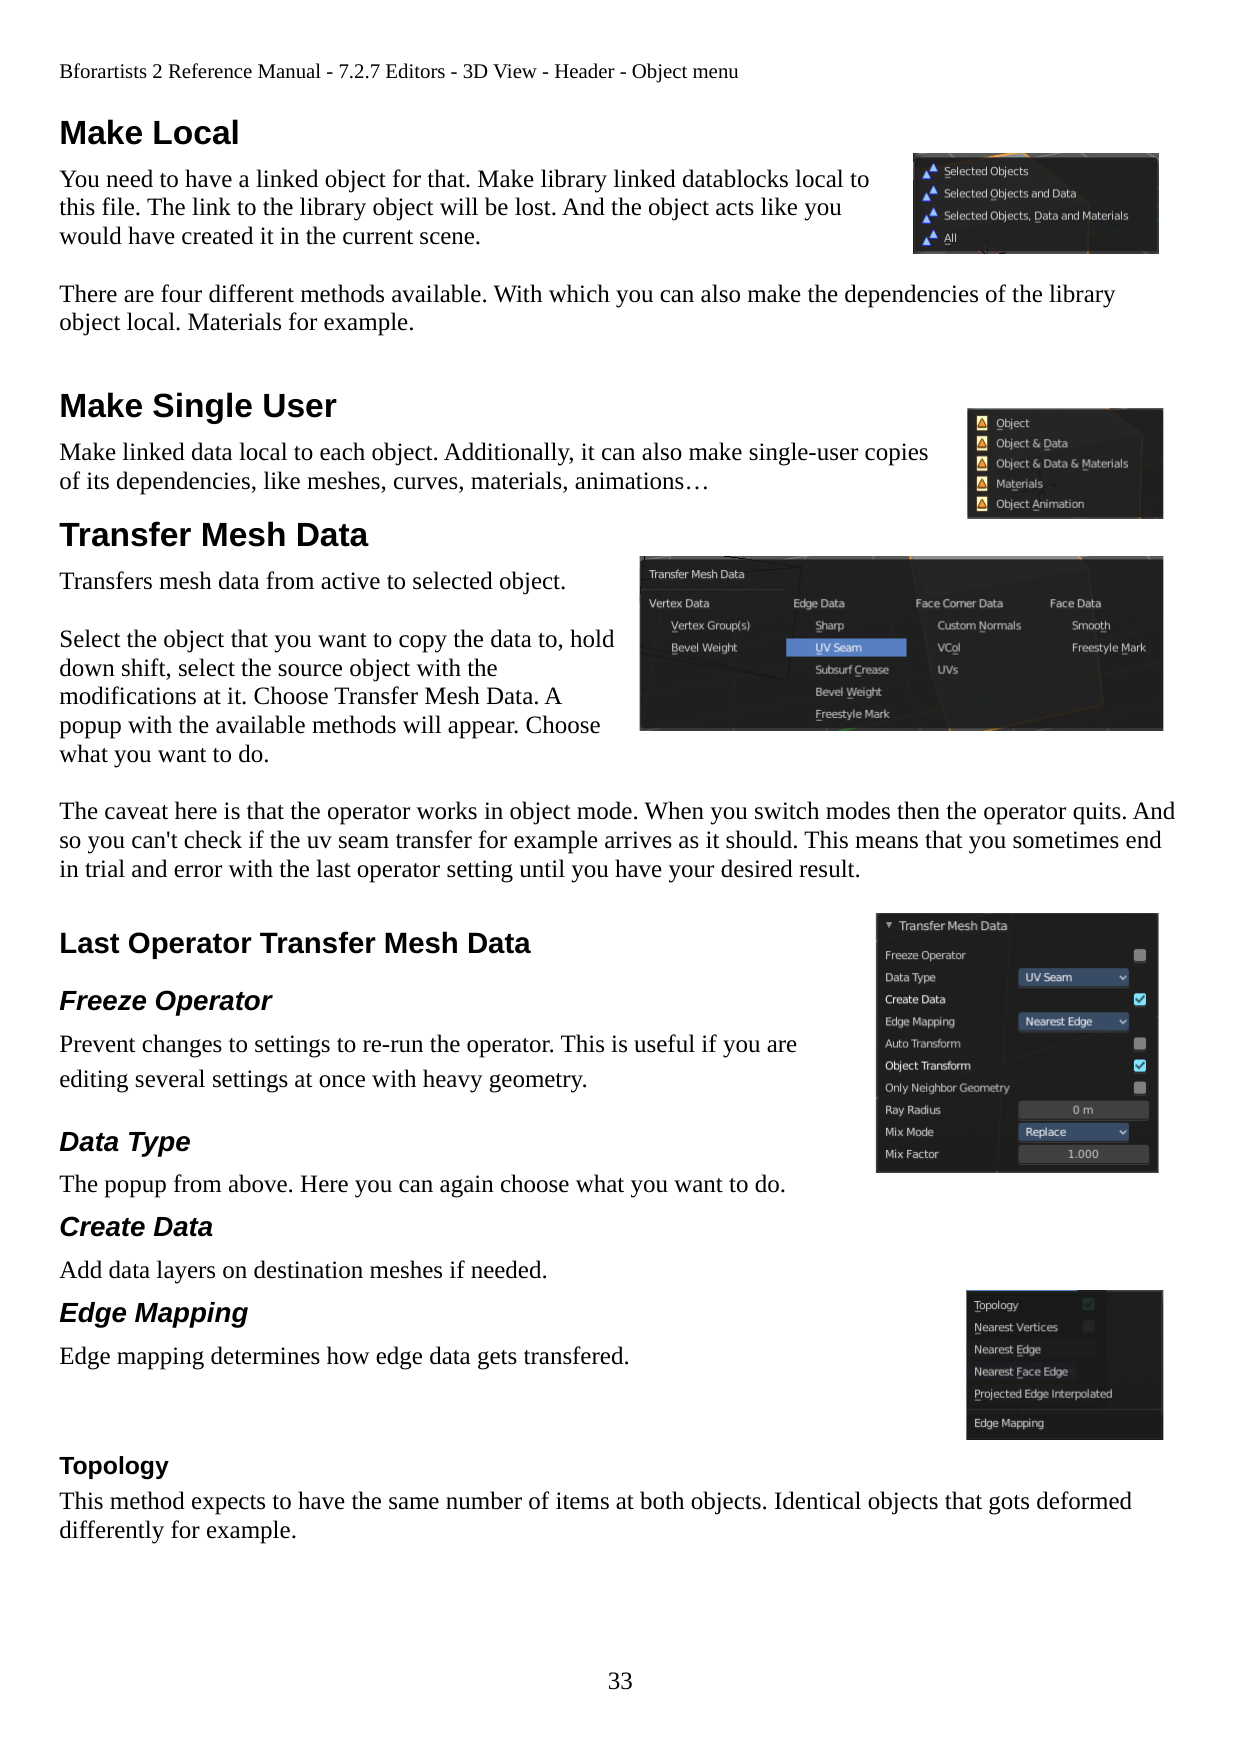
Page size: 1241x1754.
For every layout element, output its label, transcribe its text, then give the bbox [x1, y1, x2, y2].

text The caveat here is that the operator works in object mode. When you switch modes then the operator quits. And so you can't check if the uv seam transfer for example arrives as it should. This means that you sometimes end in trial and error with the last operator setting until you have your desired result. [59, 796, 1181, 883]
text The popup from above. Here you can again choose what you want to do. [59, 1169, 1181, 1198]
subtitle Make Local [59, 113, 1181, 151]
text Add data layers on destination meshes if needed. [59, 1255, 1181, 1284]
subtitle Freeze Operator [59, 985, 875, 1017]
text Prevent changes to settings to re-run the operator. This is useful if you are editing several settings at once with heavy geometry. [59, 1029, 875, 1092]
subtitle [1159, 1125, 1181, 1157]
picture [966, 1290, 1164, 1440]
subtitle Topology [59, 1451, 1181, 1480]
picture [639, 556, 1164, 731]
text There are four different methods available. With which you can also make the dependencies of the library object local. Materials for example. [59, 279, 1181, 336]
picture [967, 408, 1164, 519]
subtitle [1159, 926, 1181, 960]
subtitle Create Data [59, 1211, 1181, 1243]
subtitle Transfer Mesh Data [59, 515, 1181, 554]
subtitle Last Operator Transfer Mesh Data [59, 926, 875, 960]
subtitle Data Type [59, 1125, 875, 1157]
subtitle Edge Mapping [59, 1296, 966, 1328]
text You need to have a linked object for that. Make library linked datablocks local to this file. The link to the library object will be lost. And the object acts like you would have created it in the current scene. [59, 164, 913, 250]
subtitle [1159, 985, 1181, 1017]
text Transfers mesh data from active to selected object. [59, 566, 639, 595]
picture [875, 913, 1159, 1173]
text Make linked data local to each object. Additionally, it can also make single-user copies of its dependencies, like meshes, curves, materials, animations… [59, 437, 967, 494]
subtitle [1164, 1296, 1181, 1328]
picture [913, 153, 1159, 254]
text Edge mapping determines how edge data gets transfered. [59, 1341, 966, 1369]
text This method expects to have the same number of items at both objects. Identical objects that gots deformed differently for example. [59, 1486, 1181, 1544]
text Select the object that you want to copy the data to, hold down shift, select the source object with the modifications at it. Choose Transfer Mesh Data. A popup with the available methods will appear. Choose what you want to do. [59, 624, 1181, 768]
subtitle Make Single User [59, 386, 1181, 424]
